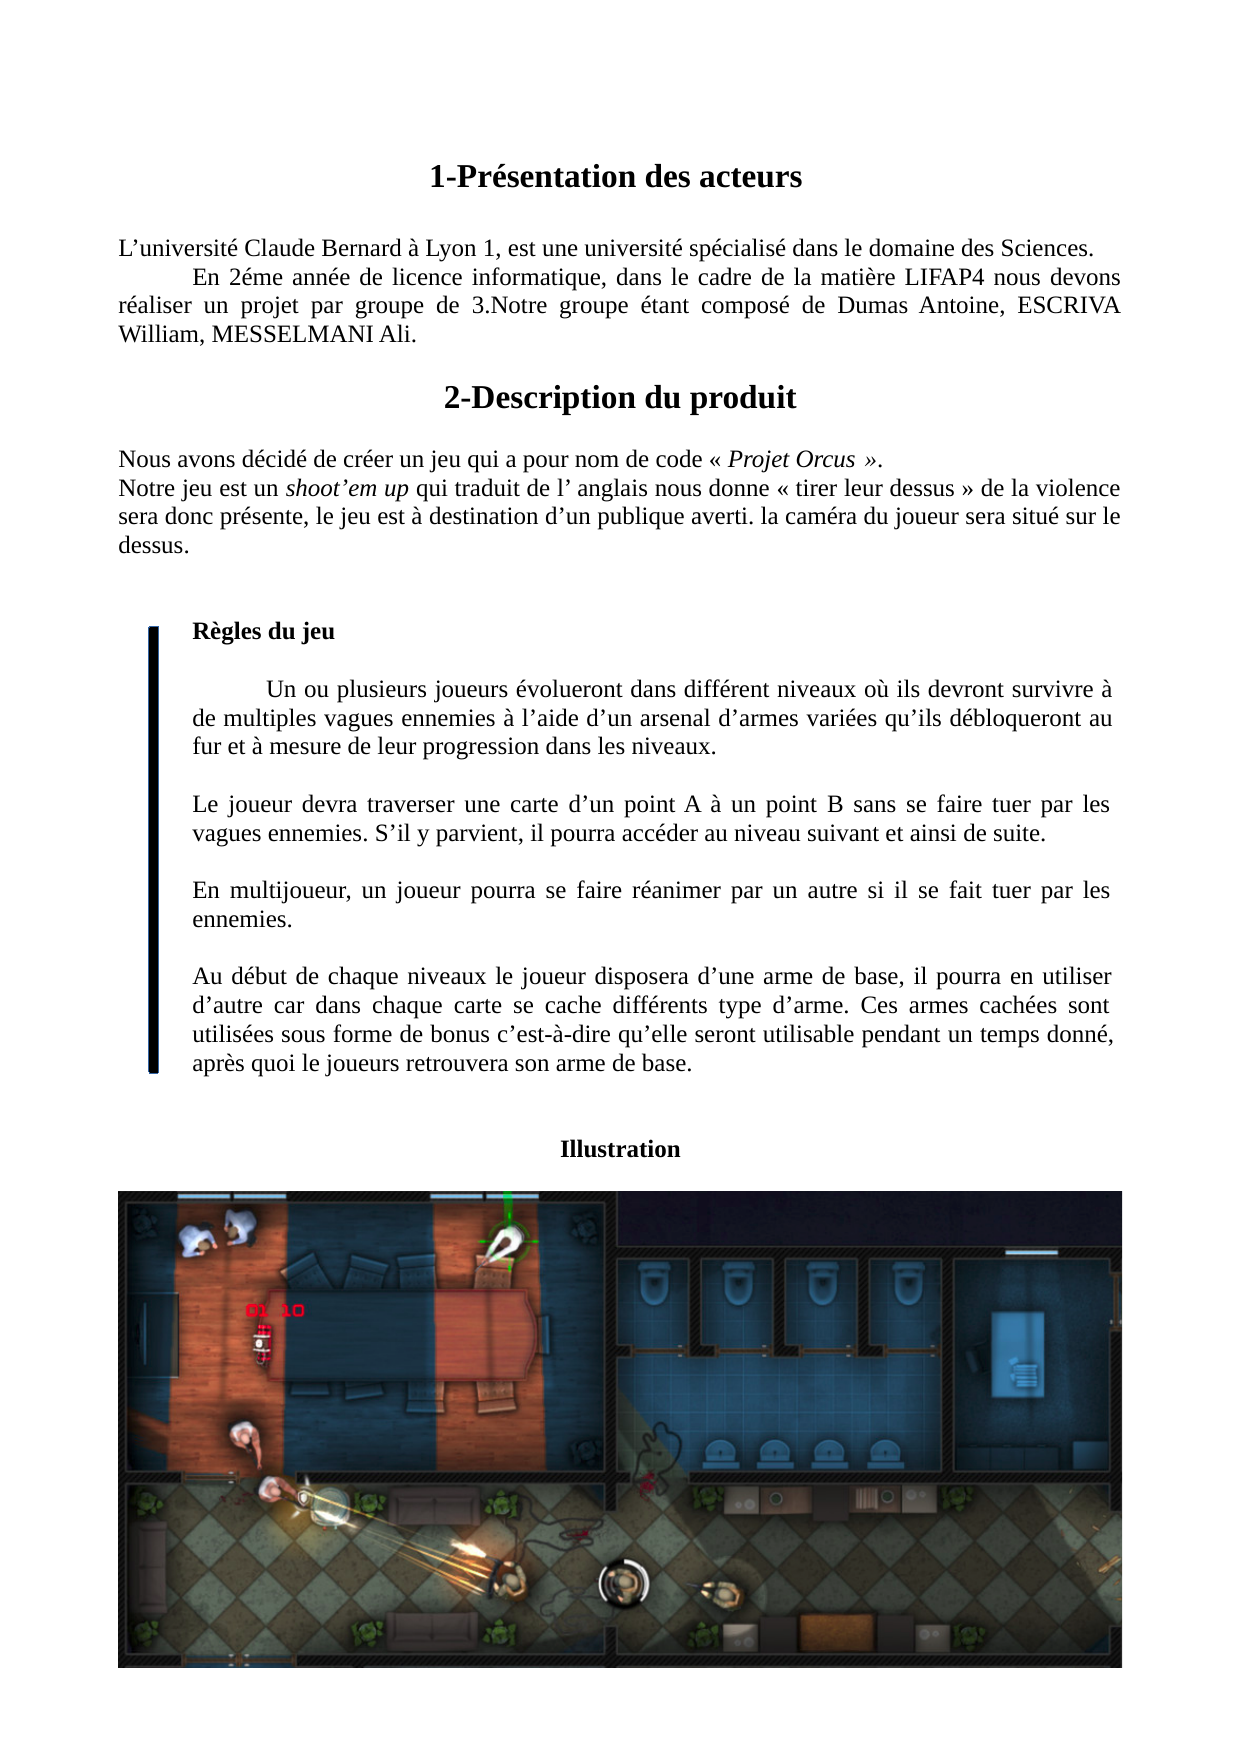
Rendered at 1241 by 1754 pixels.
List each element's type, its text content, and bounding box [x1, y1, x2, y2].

text Un ou plusieurs joueurs évolueront dans différent niveaux où ils devront survivre à de multiples vagues ennemies à l’aide d’un arsenal d’armes variées qu’ils débloqueront au fur et à mesure de leur progression dans les niveaux. [159, 674, 1122, 760]
text Au début de chaque niveaux le joueur disposera d’une arme de base, il pourra en utiliser d’autre car dans chaque carte se cache différents type d’arme. Ces armes cachées sont utilisées sous forme de bonus c’est-à-dire qu’elle seront utilisable pendant un temps donné, après quoi le joueurs retrouvera son arme de base. [118, 961, 1122, 1076]
text Règles du jeu [118, 616, 1122, 645]
picture [118, 1191, 1123, 1668]
text L’université Claude Bernard à Lyon 1, est une université spécialisé dans le domaine des Sciences. [118, 233, 1122, 262]
text Notre jeu est un shoot’em up qui traduit de l’ anglais nous donne « tirer leur dessus » de la violence sera donc présente, le jeu est à destination d’un publique averti. la caméra du joueur sera situé sur le dessus. [118, 473, 1122, 559]
text 2-Description du produit [118, 377, 1122, 415]
text En 2éme année de licence informatique, dans le cadre de la matière LIFAP4 nous devons réaliser un projet par groupe de 3.Notre groupe étant composé de Dumas Antoine, ESCRIVA William, MESSELMANI Ali. [118, 262, 1122, 348]
text Nous avons décidé de créer un jeu qui a pour nom de code « Projet Orcus ». [118, 444, 1122, 473]
text 1-Présentation des acteurs [118, 156, 1122, 195]
text Le joueur devra traverser une carte d’un point A à un point B sans se faire tuer par les vagues ennemies. S’il y parvient, il pourra accéder au niveau suivant et ainsi de suite. [159, 789, 1122, 846]
text En multijoueur, un joueur pourra se faire réanimer par un autre si il se fait tuer par les ennemies. [159, 875, 1122, 933]
text Illustration [118, 1134, 1122, 1163]
